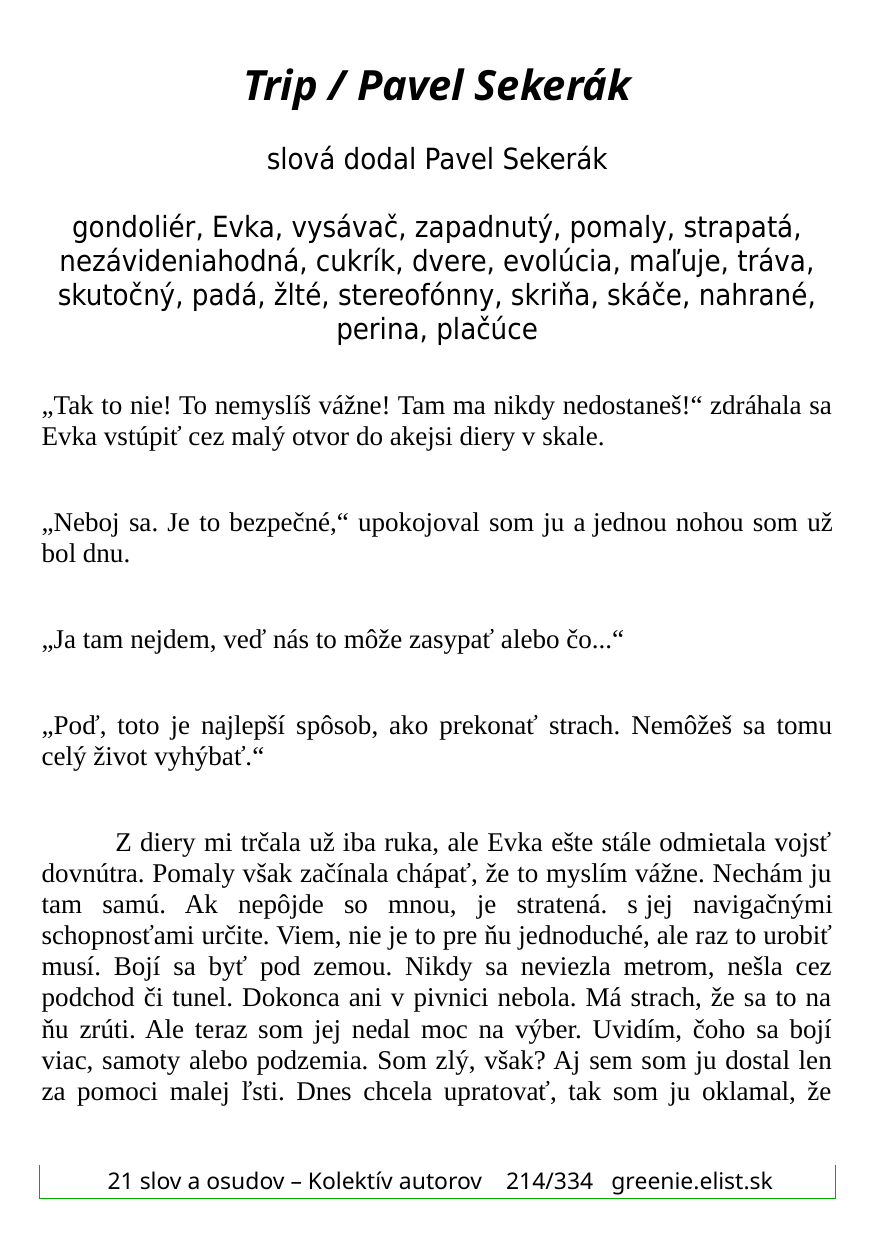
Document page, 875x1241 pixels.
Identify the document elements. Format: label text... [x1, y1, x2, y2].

text Z diery mi trčala už iba ruka, ale Evka ešte stále odmietala vojsť dovnútra. Pomaly však začínala chápať, že to myslím vážne. Nechám ju tam samú. Ak nepôjde so mnou, je stratená. s jej navigačnými schopnosťami určite. Viem, nie je to pre ňu jednoduché, ale raz to urobiť musí. Bojí sa byť pod zemou. Nikdy sa neviezla metrom, nešla cez podchod či tunel. Dokonca ani v pivnici nebola. Má strach, že sa to na ňu zrúti. Ale teraz som jej nedal moc na výber. Uvidím, čoho sa bojí viac, samoty alebo podzemia. Som zlý, však? Aj sem som ju dostal len za pomoci malej ľsti. Dnes chcela upratovať, tak som ju oklamal, že [41, 826, 833, 1106]
text „Tak to nie! To nemyslíš vážne! Tam ma nikdy nedostaneš!“ zdráhala sa Evka vstúpiť cez malý otvor do akejsi diery v skale. [41, 389, 833, 451]
subtitle Trip / Pavel Sekerák [41, 56, 833, 113]
text „Neboj sa. Je to bezpečné,“ upokojoval som ju a jednou nohou som už bol dnu. [41, 506, 833, 568]
text gondoliér, Evka, vysávač, zapadnutý, pomaly, strapatá, nezávideniahodná, cukrík, dvere, evolúcia, maľuje, tráva, skutočný, padá, žlté, stereofónny, skriňa, skáče, nahrané, perina, plačúce [41, 210, 833, 346]
text slová dodal Pavel Sekerák [41, 142, 833, 176]
text „Ja tam nejdem, veď nás to môže zasypať alebo čo...“ [41, 623, 833, 654]
text „Poď, toto je najlepší spôsob, ako prekonať strach. Nemôžeš sa tomu celý život vyhýbať.“ [41, 709, 833, 771]
